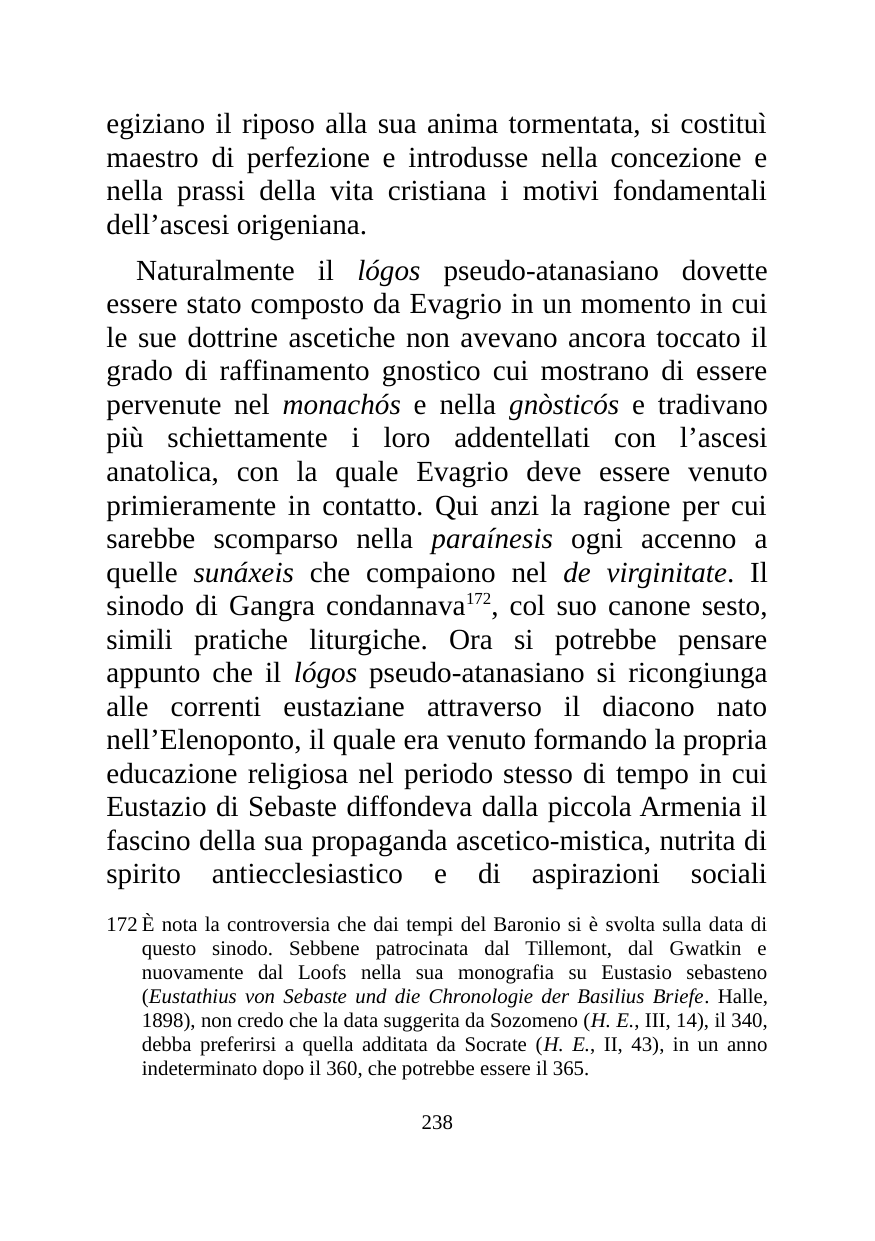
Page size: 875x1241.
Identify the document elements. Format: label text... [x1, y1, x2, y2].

text Naturalmente il lógos pseudo-atanasiano dovette essere stato composto da Evagrio in un momento in cui le sue dottrine ascetiche non avevano ancora toccato il grado di raffinamento gnostico cui mostrano di essere pervenute nel monachós e nella gnòsticós e tradivano più schiettamente i loro addentellati con l’ascesi anatolica, con la quale Evagrio deve essere venuto primieramente in contatto. Qui anzi la ragione per cui sarebbe scomparso nella paraínesis ogni accenno a quelle sunáxeis che compaiono nel de virginitate. Il sinodo di Gangra condannava, col suo canone sesto, simili pratiche liturgiche. Ora si potrebbe pensare appunto che il lógos pseudo-atanasiano si ricongiunga alle correnti eustaziane attraverso il diacono nato nell’Elenoponto, il quale era venuto formando la propria educazione religiosa nel periodo stesso di tempo in cui Eustazio di Sebaste diffondeva dalla piccola Armenia il fascino della sua propaganda ascetico-mistica, nutrita di spirito antiecclesiastico e di aspirazioni sociali [106, 253, 768, 890]
text È nota la controversia che dai tempi del Baronio si è svolta sulla data di questo sinodo. Sebbene patrocinata dal Tillemont, dal Gwatkin e nuovamente dal Loofs nella sua monografia su Eustasio sebasteno (Eustathius von Sebaste und die Chronologie der Basilius Briefe. Halle, 1898), non credo che la data suggerita da Sozomeno (H. E., III, 14), il 340, debba preferirsi a quella additata da Socrate (H. E., II, 43), in un anno indeterminato dopo il 360, che potrebbe essere il 365. [106, 912, 768, 1080]
text egiziano il riposo alla sua anima tormentata, si costituì maestro di perfezione e introdusse nella concezione e nella prassi della vita cristiana i motivi fondamentali dell’ascesi origeniana. [106, 106, 768, 240]
